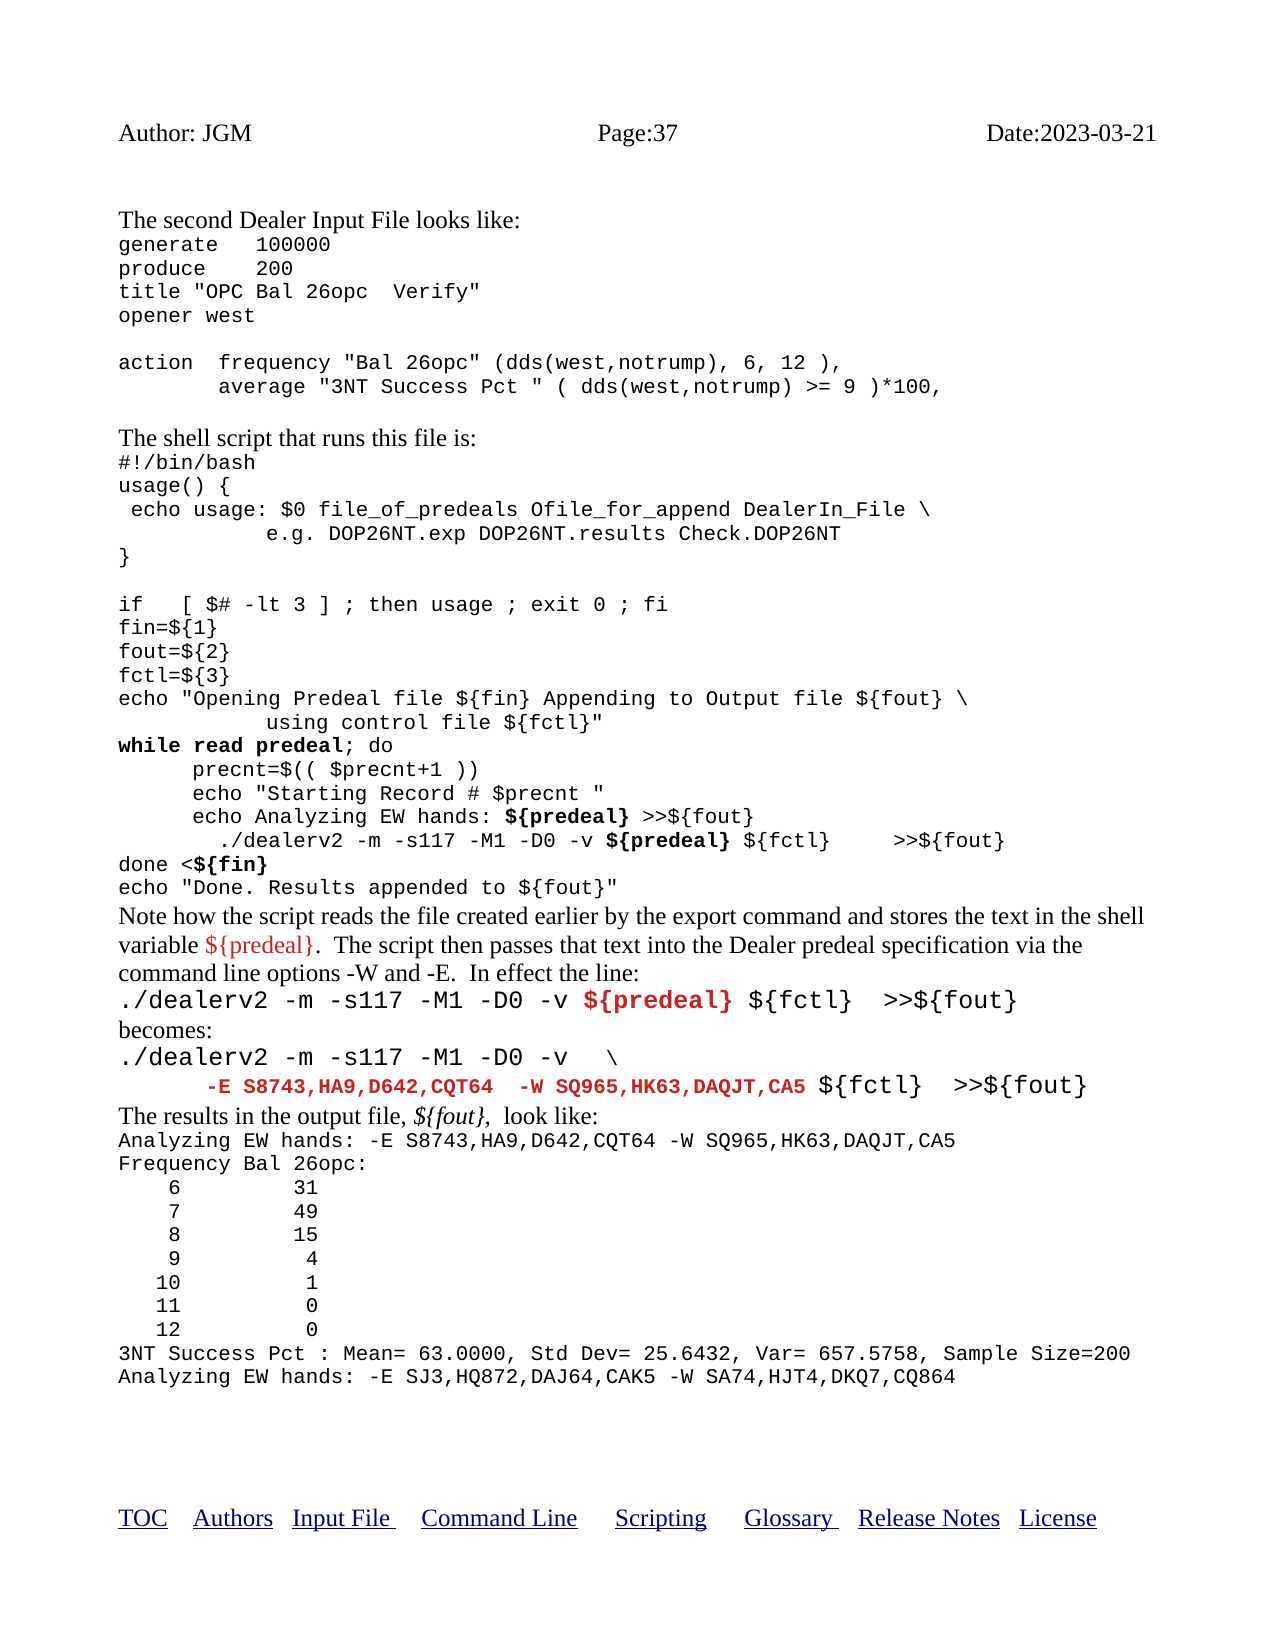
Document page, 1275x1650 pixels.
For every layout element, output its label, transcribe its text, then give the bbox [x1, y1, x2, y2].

text 8 15 [118, 1224, 1157, 1248]
text The second Dealer Input File looks like: [118, 205, 1157, 234]
text while read predeal; do [118, 736, 1157, 759]
text e.g. DOP26NT.exp DOP26NT.results Check.DOP26NT [118, 523, 1157, 546]
text 7 49 [118, 1201, 1157, 1224]
text ./dealerv2 -m -s117 -M1 -D0 -v \ [118, 1044, 1157, 1073]
text } [118, 546, 1157, 570]
text Analyzing EW hands: -E S8743,HA9,D642,CQT64 -W SQ965,HK63,DAQJT,CA5 [118, 1130, 1157, 1153]
text echo usage: $0 file_of_predeals Ofile_for_append DealerIn_File \ [118, 499, 1157, 523]
text echo "Opening Predeal file ${fin} Appending to Output file ${fout} \ [118, 688, 1157, 712]
text 6 31 [118, 1177, 1157, 1201]
text using control file ${fctl}" [118, 712, 1157, 736]
text -E S8743,HA9,D642,CQT64 -W SQ965,HK63,DAQJT,CA5 ${fctl} >>${fout} [118, 1073, 1157, 1101]
text #!/bin/bash [118, 452, 1157, 475]
text 10 1 [118, 1272, 1157, 1295]
text 9 4 [118, 1248, 1157, 1272]
text generate 100000 [118, 234, 1157, 257]
text fctl=${3} [118, 664, 1157, 688]
text opener west [118, 305, 1157, 328]
text usage() { [118, 475, 1157, 499]
text action frequency "Bal 26opc" (dds(west,notrump), 6, 12 ), [118, 352, 1157, 376]
text precnt=$(( $precnt+1 )) [118, 759, 1157, 783]
text done <${fin} [118, 854, 1157, 877]
text ./dealerv2 -m -s117 -M1 -D0 -v ${predeal} ${fctl} >>${fout} [118, 987, 1157, 1016]
text 12 0 [118, 1319, 1157, 1343]
text ./dealerv2 -m -s117 -M1 -D0 -v ${predeal} ${fctl} >>${fout} [118, 830, 1157, 854]
text becomes: [118, 1016, 1157, 1044]
text title "OPC Bal 26opc Verify" [118, 281, 1157, 305]
text 3NT Success Pct : Mean= 63.0000, Std Dev= 25.6432, Var= 657.5758, Sample Size=200 [118, 1343, 1157, 1366]
text echo "Done. Results appended to ${fout}" [118, 877, 1157, 901]
text The shell script that runs this file is: [118, 423, 1157, 452]
text produce 200 [118, 257, 1157, 281]
text echo "Starting Record # $precnt " [118, 783, 1157, 806]
text Frequency Bal 26opc: [118, 1153, 1157, 1177]
text The results in the output file, ${fout}, look like: [118, 1101, 1157, 1130]
text Analyzing EW hands: -E SJ3,HQ872,DAJ64,CAK5 -W SA74,HJT4,DKQ7,CQ864 [118, 1366, 1157, 1390]
text Note how the script reads the file created earlier by the export command and stores the text in the shell variable ${predeal}. The script then passes that text into the Dealer predeal specification via the command line options -W and -E. In effect the line: [118, 901, 1157, 987]
text fin=${1} [118, 617, 1157, 641]
text if [ $# -lt 3 ] ; then usage ; exit 0 ; fi [118, 594, 1157, 617]
text fout=${2} [118, 641, 1157, 664]
text 11 0 [118, 1295, 1157, 1319]
text echo Analyzing EW hands: ${predeal} >>${fout} [118, 806, 1157, 830]
text average "3NT Success Pct " ( dds(west,notrump) >= 9 )*100, [118, 376, 1157, 399]
